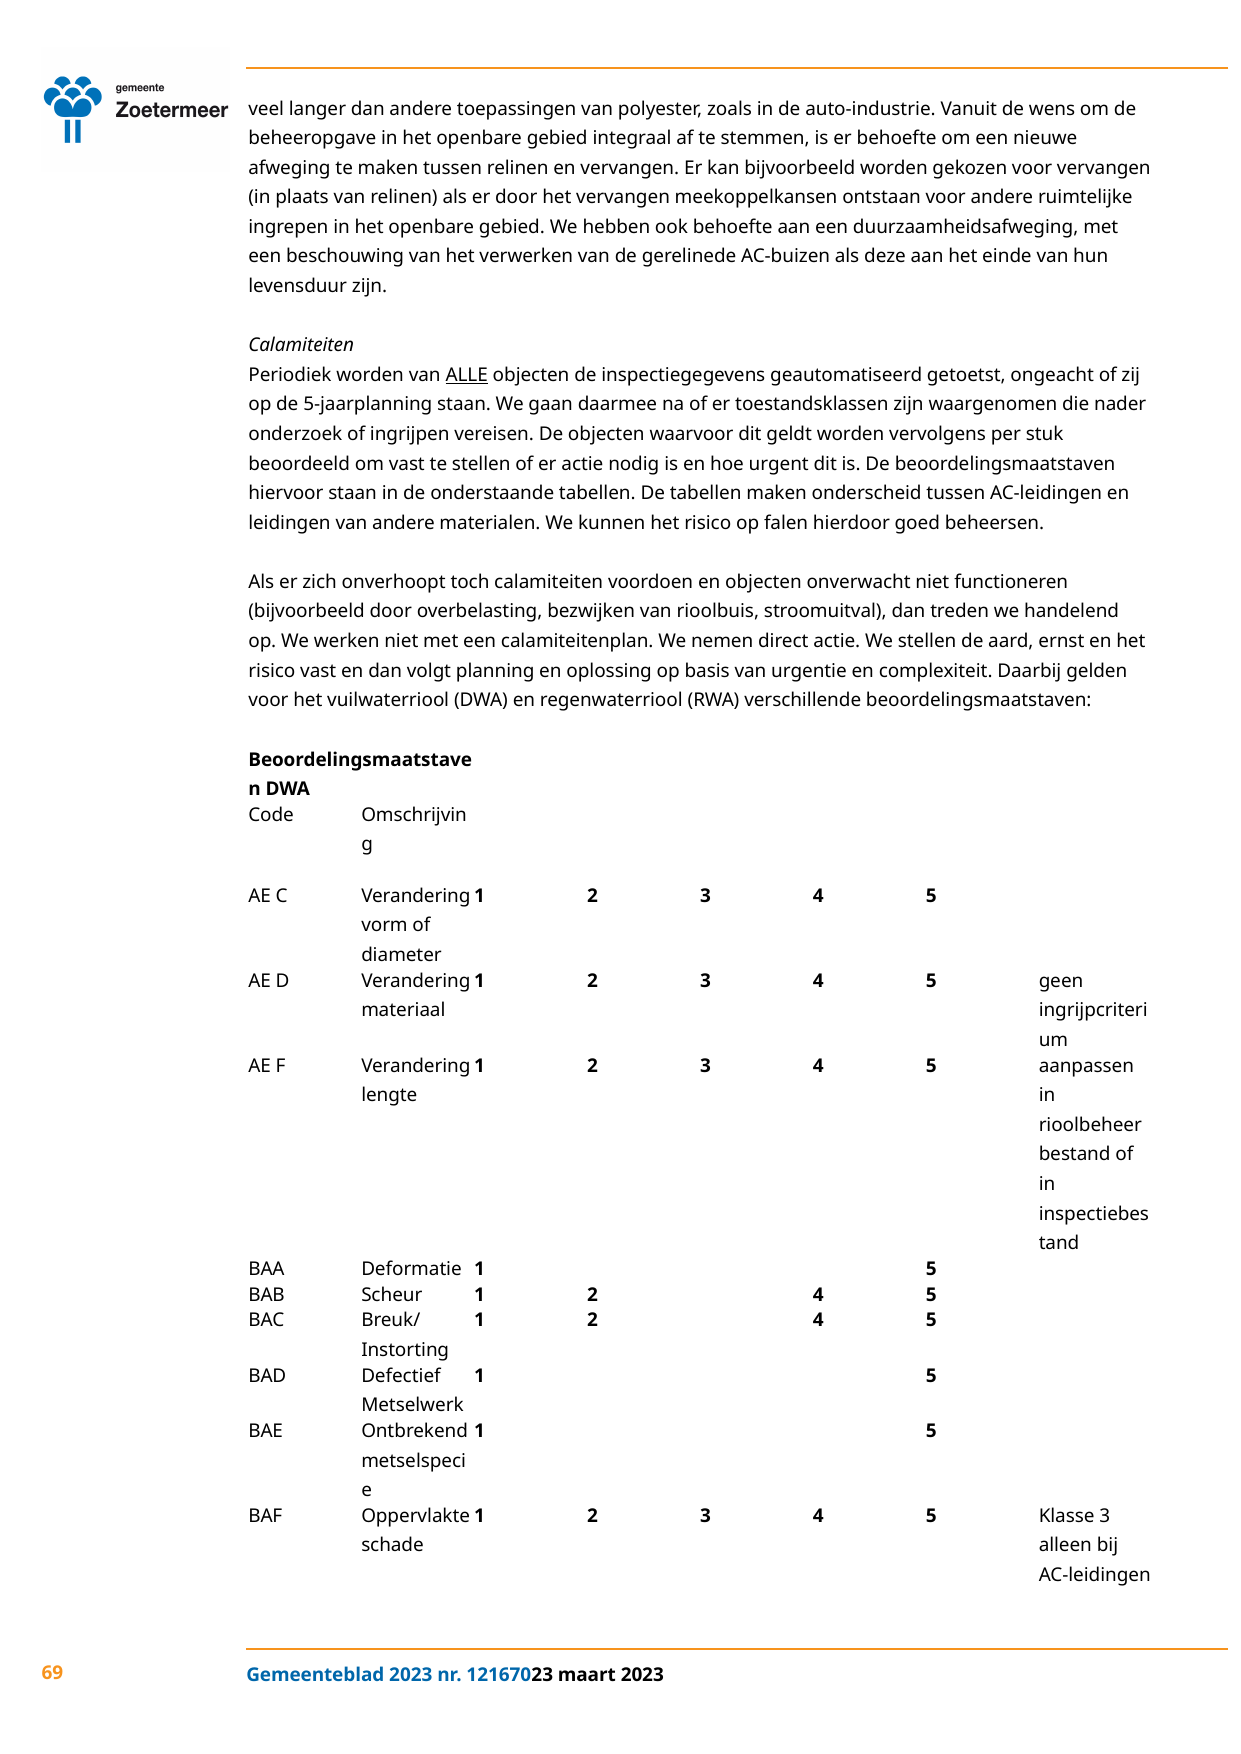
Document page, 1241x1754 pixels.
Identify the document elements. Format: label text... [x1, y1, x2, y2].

table_cell [813, 1417, 926, 1502]
text veel langer dan andere toepassingen van polyester, zoals in de auto-industrie. Vanuit de wens om de beheeropgave in het openbare gebied integraal af te stemmen, is er behoefte om een nieuwe afweging te maken tussen relinen en vervangen. Er kan bijvoorbeeld worden gekozen voor vervangen (in plaats van relinen) als er door het vervangen meekoppelkansen ontstaan voor andere ruimtelijke ingrepen in het openbare gebied. We hebben ook behoefte aan een duurzaamheidsafweging, met een beschouwing van het verwerken van de gerelinede AC-buizen als deze aan het einde van hun levensduur zijn. [248, 95, 1152, 298]
table_cell [1039, 1307, 1152, 1362]
table_cell 5 [926, 1362, 1038, 1417]
table_cell Omschrijving [361, 801, 474, 856]
table_cell [700, 1417, 813, 1502]
table_cell [587, 1362, 700, 1417]
table_cell [361, 856, 474, 882]
table_header [587, 746, 700, 801]
table_cell [813, 1362, 926, 1417]
table_cell 5 [926, 1307, 1038, 1362]
table_header [474, 746, 587, 801]
table_cell Oppervlakte schade [361, 1502, 474, 1587]
table_cell Scheur [361, 1281, 474, 1307]
table_cell 3 [700, 1052, 813, 1255]
table_cell 5 [926, 967, 1038, 1052]
table_cell [1039, 882, 1152, 967]
table_cell 5 [926, 1281, 1038, 1307]
table_cell 1 [474, 1281, 587, 1307]
table_cell 5 [926, 1255, 1038, 1281]
text Periodiek worden van ALLE objecten de inspectiegegevens geautomatiseerd getoetst, ongeacht of zij op de 5-jaarplanning staan. We gaan daarmee na of er toestandsklassen zijn waargenomen die nader onderzoek of ingrijpen vereisen. De objecten waarvoor dit geldt worden vervolgens per stuk beoordeeld om vast te stellen of er actie nodig is en hoe urgent dit is. De beoordelingsmaatstaven hiervoor staan in de onderstaande tabellen. De tabellen maken onderscheid tussen AC-leidingen en leidingen van andere materialen. We kunnen het risico op falen hierdoor goed beheersen. [248, 361, 1152, 535]
table_cell 4 [813, 1052, 926, 1255]
table_cell [587, 801, 700, 856]
table_cell [587, 1417, 700, 1502]
table_cell 2 [587, 1502, 700, 1587]
table_cell 4 [813, 882, 926, 967]
table_cell 4 [813, 1281, 926, 1307]
table_cell 4 [813, 1502, 926, 1587]
table_cell 2 [587, 882, 700, 967]
table_cell BAC [248, 1307, 361, 1362]
table_cell [1039, 856, 1152, 882]
table_cell Verandering vorm of diameter [361, 882, 474, 967]
table_cell aanpassen in rioolbeheerbestand of in inspectiebestand [1039, 1052, 1152, 1255]
table_header [926, 746, 1038, 801]
table_cell 3 [700, 967, 813, 1052]
text Als er zich onverhoopt toch calamiteiten voordoen en objecten onverwacht niet functioneren (bijvoorbeeld door overbelasting, bezwijken van rioolbuis, stroomuitval), dan treden we handelend op. We werken niet met een calamiteitenplan. We nemen direct actie. We stellen de aard, ernst en het risico vast en dan volgt planning en oplossing op basis van urgentie en complexiteit. Daarbij gelden voor het vuilwaterriool (DWA) en regenwaterriool (RWA) verschillende beoordelingsmaatstaven: [248, 568, 1152, 712]
table_cell [700, 1362, 813, 1417]
table_cell 5 [926, 882, 1038, 967]
table_cell AE F [248, 1052, 361, 1255]
table_cell [813, 856, 926, 882]
text Calamiteiten [248, 331, 1152, 357]
table_cell 4 [813, 1307, 926, 1362]
table_cell 1 [474, 1052, 587, 1255]
table_cell [926, 856, 1038, 882]
table_cell 5 [926, 1417, 1038, 1502]
table_cell 3 [700, 882, 813, 967]
table_cell [1039, 1417, 1152, 1502]
table_header [700, 746, 813, 801]
table_cell [1039, 1362, 1152, 1417]
table_cell [1039, 801, 1152, 856]
table_cell 1 [474, 882, 587, 967]
table_cell BAB [248, 1281, 361, 1307]
table_cell 3 [700, 1502, 813, 1587]
table_cell [926, 801, 1038, 856]
table_cell [700, 1307, 813, 1362]
table_header [813, 746, 926, 801]
table_cell BAA [248, 1255, 361, 1281]
table_cell AE D [248, 967, 361, 1052]
table_cell [1039, 1281, 1152, 1307]
table_cell AE C [248, 882, 361, 967]
table_cell 4 [813, 967, 926, 1052]
table_cell Deformatie [361, 1255, 474, 1281]
table_cell 5 [926, 1052, 1038, 1255]
table_cell 2 [587, 1281, 700, 1307]
table_cell BAE [248, 1417, 361, 1502]
table_cell [474, 801, 587, 856]
table_cell Code [248, 801, 361, 856]
table_cell 1 [474, 1417, 587, 1502]
table_cell [813, 801, 926, 856]
table_cell Ontbrekend metselspecie [361, 1417, 474, 1502]
table_cell 5 [926, 1502, 1038, 1587]
table_cell 2 [587, 1307, 700, 1362]
table_cell Breuk/Instorting [361, 1307, 474, 1362]
table_cell 2 [587, 967, 700, 1052]
table_cell geen ingrijpcriterium [1039, 967, 1152, 1052]
table_cell [700, 1281, 813, 1307]
table_cell Klasse 3 alleen bij AC-leidingen [1039, 1502, 1152, 1587]
table_cell [700, 856, 813, 882]
table_cell Verandering materiaal [361, 967, 474, 1052]
table_cell 1 [474, 1255, 587, 1281]
table_cell 2 [587, 1052, 700, 1255]
table_cell 1 [474, 1307, 587, 1362]
table_cell [474, 856, 587, 882]
table_cell [700, 1255, 813, 1281]
table_cell 1 [474, 1362, 587, 1417]
table_cell BAF [248, 1502, 361, 1587]
table_cell [587, 856, 700, 882]
table_header [1039, 746, 1152, 801]
table_cell Defectief Metselwerk [361, 1362, 474, 1417]
picture [41, 47, 231, 172]
table_cell [587, 1255, 700, 1281]
table_cell BAD [248, 1362, 361, 1417]
table_cell [700, 801, 813, 856]
table_header Beoordelingsmaatstaven DWA [248, 746, 474, 801]
table_cell [248, 856, 361, 882]
table_cell [813, 1255, 926, 1281]
table_cell 1 [474, 1502, 587, 1587]
table_cell [1039, 1255, 1152, 1281]
table_cell 1 [474, 967, 587, 1052]
table_cell Verandering lengte [361, 1052, 474, 1255]
